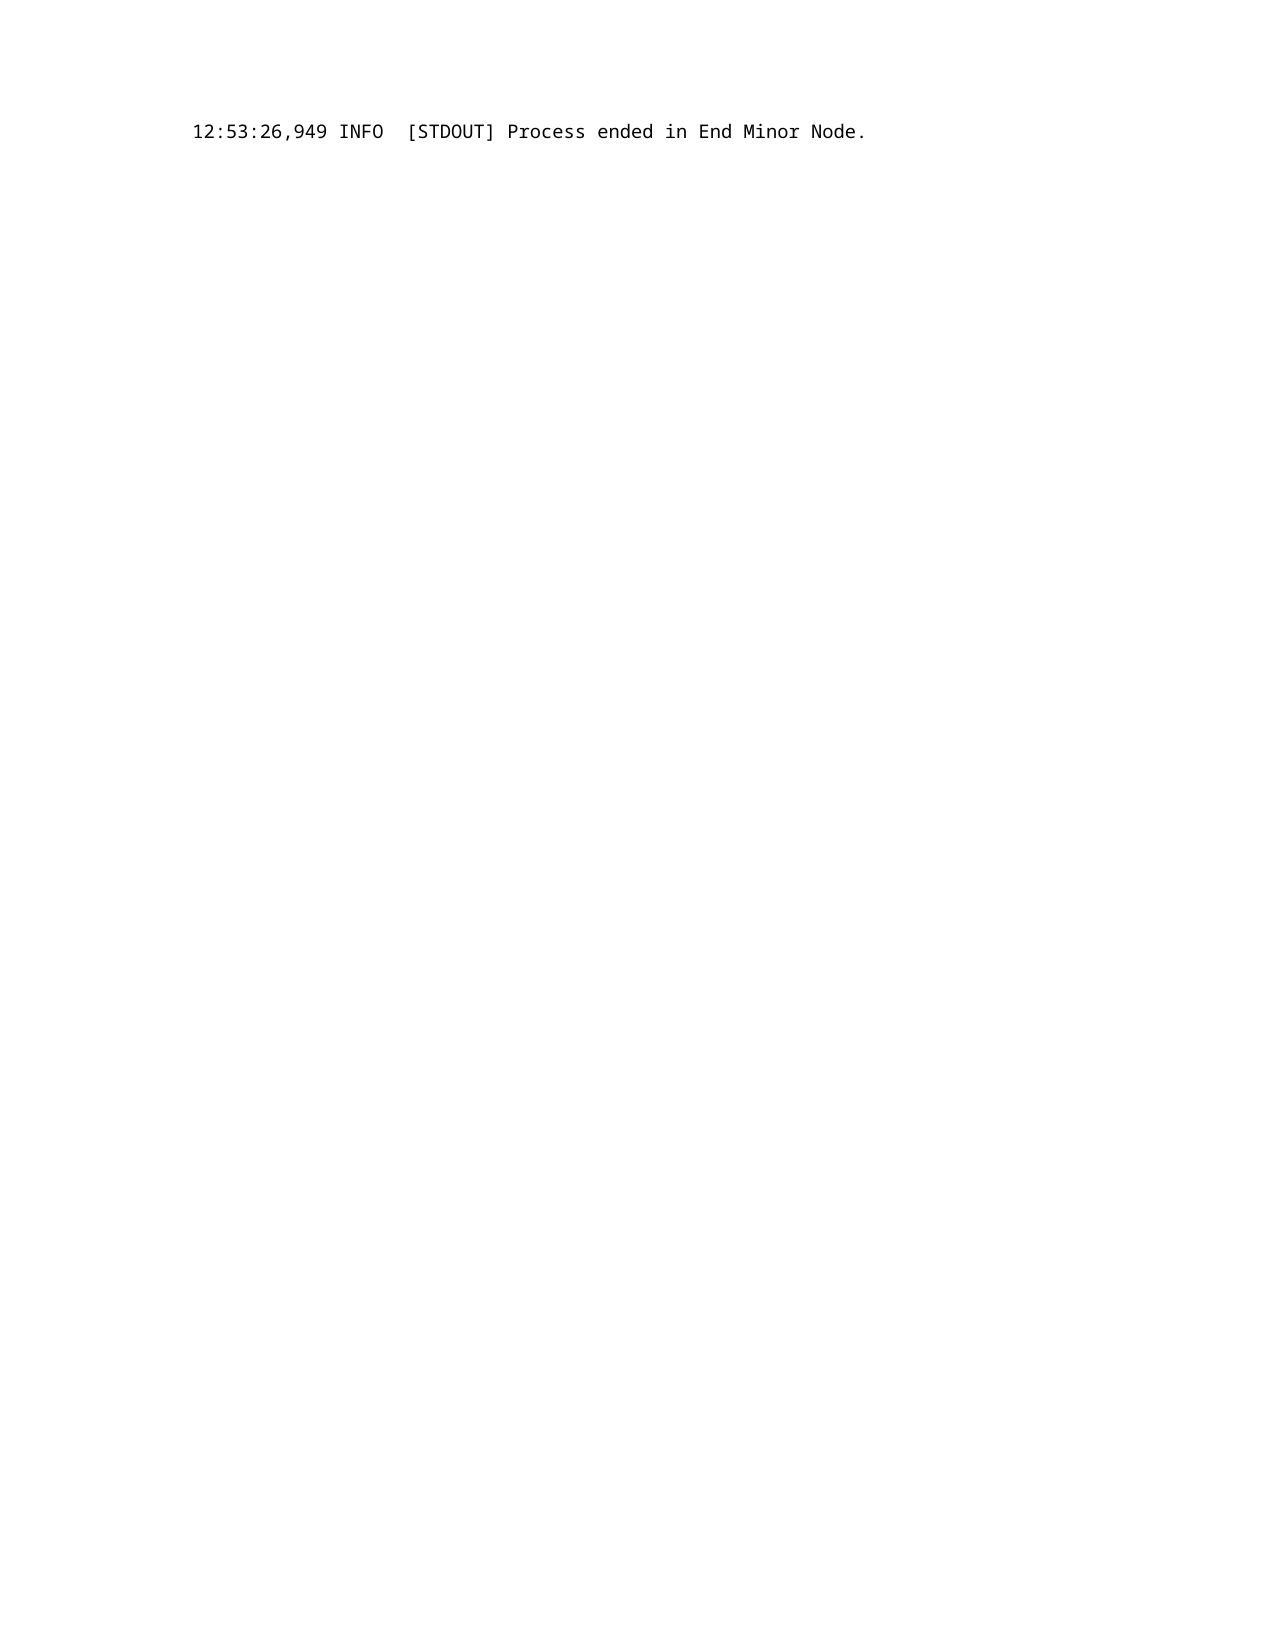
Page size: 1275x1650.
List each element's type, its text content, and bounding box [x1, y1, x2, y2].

text 12:53:26,949 INFO [STDOUT] Process ended in End Minor Node. [192, 118, 1157, 144]
